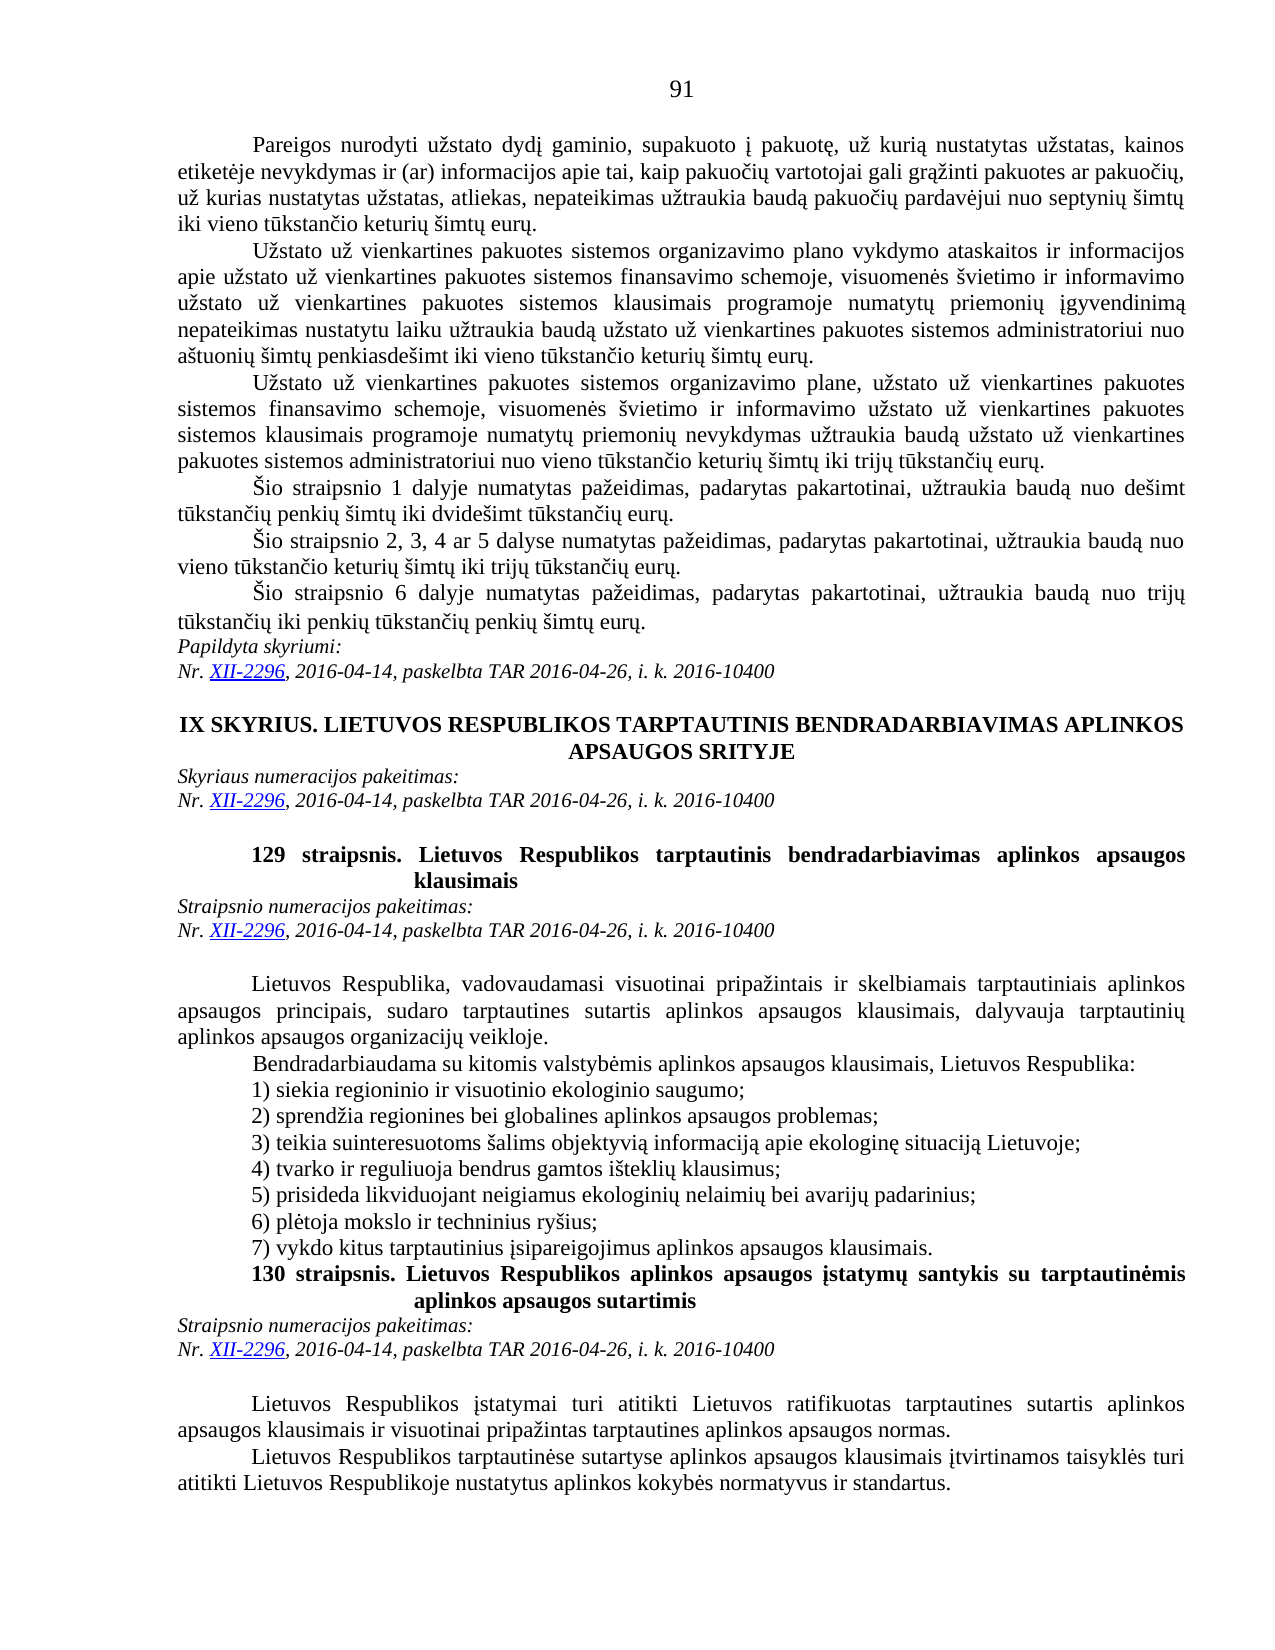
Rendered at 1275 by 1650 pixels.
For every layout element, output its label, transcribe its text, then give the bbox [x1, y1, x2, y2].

text 5) prisideda likviduojant neigiamus ekologinių nelaimių bei avarijų padarinius; [177, 1181, 1186, 1208]
text Bendradarbiaudama su kitomis valstybėmis aplinkos apsaugos klausimais, Lietuvos Respublika: [177, 1049, 1186, 1076]
text 1) siekia regioninio ir visuotinio ekologinio saugumo; [177, 1076, 1186, 1102]
text 6) plėtoja mokslo ir techninius ryšius; [177, 1208, 1186, 1234]
text Užstato už vienkartines pakuotes sistemos organizavimo plano vykdymo ataskaitos ir informacijos apie užstato už vienkartines pakuotes sistemos finansavimo schemoje, visuomenės švietimo ir informavimo užstato už vienkartines pakuotes sistemos klausimais programoje numatytų priemonių įgyvendinimą nepateikimas nustatytu laiku užtraukia baudą užstato už vienkartines pakuotes sistemos administratoriui nuo aštuonių šimtų penkiasdešimt iki vieno tūkstančio keturių šimtų eurų. [177, 237, 1186, 368]
text Nr. XII-2296, 2016-04-14, paskelbta TAR 2016-04-26, i. k. 2016-10400 [177, 788, 1186, 812]
text Straipsnio numeracijos pakeitimas: [177, 1313, 1186, 1337]
text Šio straipsnio 6 dalyje numatytas pažeidimas, padarytas pakartotinai, užtraukia baudą nuo trijų tūkstančių iki penkių tūkstančių penkių šimtų eurų. [177, 579, 1186, 634]
text 130 straipsnis. Lietuvos Respublikos aplinkos apsaugos įstatymų santykis su tarptautinėmis aplinkos apsaugos sutartimis [251, 1260, 1186, 1313]
text Šio straipsnio 1 dalyje numatytas pažeidimas, padarytas pakartotinai, užtraukia baudą nuo dešimt tūkstančių penkių šimtų iki dvidešimt tūkstančių eurų. [177, 474, 1186, 527]
text Šio straipsnio 2, 3, 4 ar 5 dalyse numatytas pažeidimas, padarytas pakartotinai, užtraukia baudą nuo vieno tūkstančio keturių šimtų iki trijų tūkstančių eurų. [177, 527, 1186, 579]
text 3) teikia suinteresuotoms šalims objektyvią informaciją apie ekologinę situaciją Lietuvoje; [177, 1129, 1186, 1155]
text 2) sprendžia regionines bei globalines aplinkos apsaugos problemas; [177, 1102, 1186, 1129]
text Lietuvos Respublikos tarptautinėse sutartyse aplinkos apsaugos klausimais įtvirtinamos taisyklės turi atitikti Lietuvos Respublikoje nustatytus aplinkos kokybės normatyvus ir standartus. [177, 1443, 1186, 1495]
text Nr. XII-2296, 2016-04-14, paskelbta TAR 2016-04-26, i. k. 2016-10400 [177, 1337, 1186, 1361]
text Lietuvos Respublika, vadovaudamasi visuotinai pripažintais ir skelbiamais tarptautiniais aplinkos apsaugos principais, sudaro tarptautines sutartis aplinkos apsaugos klausimais, dalyvauja tarptautinių aplinkos apsaugos organizacijų veikloje. [177, 971, 1186, 1049]
text Papildyta skyriumi: [177, 634, 1186, 658]
text Užstato už vienkartines pakuotes sistemos organizavimo plane, užstato už vienkartines pakuotes sistemos finansavimo schemoje, visuomenės švietimo ir informavimo užstato už vienkartines pakuotes sistemos klausimais programoje numatytų priemonių nevykdymas užtraukia baudą užstato už vienkartines pakuotes sistemos administratoriui nuo vieno tūkstančio keturių šimtų iki trijų tūkstančių eurų. [177, 368, 1186, 474]
text 4) tvarko ir reguliuoja bendrus gamtos išteklių klausimus; [177, 1155, 1186, 1181]
text Skyriaus numeracijos pakeitimas: [177, 764, 1186, 788]
text Lietuvos Respublikos įstatymai turi atitikti Lietuvos ratifikuotas tarptautines sutartis aplinkos apsaugos klausimais ir visuotinai pripažintas tarptautines aplinkos apsaugos normas. [177, 1390, 1186, 1443]
text Pareigos nurodyti užstato dydį gaminio, supakuoto į pakuotę, už kurią nustatytas užstatas, kainos etiketėje nevykdymas ir (ar) informacijos apie tai, kaip pakuočių vartotojai gali grąžinti pakuotes ar pakuočių, už kurias nustatytas užstatas, atliekas, nepateikimas užtraukia baudą pakuočių pardavėjui nuo septynių šimtų iki vieno tūkstančio keturių šimtų eurų. [177, 131, 1186, 237]
text 7) vykdo kitus tarptautinius įsipareigojimus aplinkos apsaugos klausimais. [177, 1234, 1186, 1260]
text Nr. XII-2296, 2016-04-14, paskelbta TAR 2016-04-26, i. k. 2016-10400 [177, 658, 1186, 683]
text Straipsnio numeracijos pakeitimas: [177, 894, 1186, 918]
text 129 straipsnis. Lietuvos Respublikos tarptautinis bendradarbiavimas aplinkos apsaugos klausimais [251, 841, 1186, 894]
text Nr. XII-2296, 2016-04-14, paskelbta TAR 2016-04-26, i. k. 2016-10400 [177, 918, 1186, 942]
text IX SKYRIUS. LIETUVOS RESPUBLIKOS TARPTAUTINIS BENDRADARBIAVIMAS APLINKOS APSAUGOS SRITYJE [177, 711, 1186, 764]
